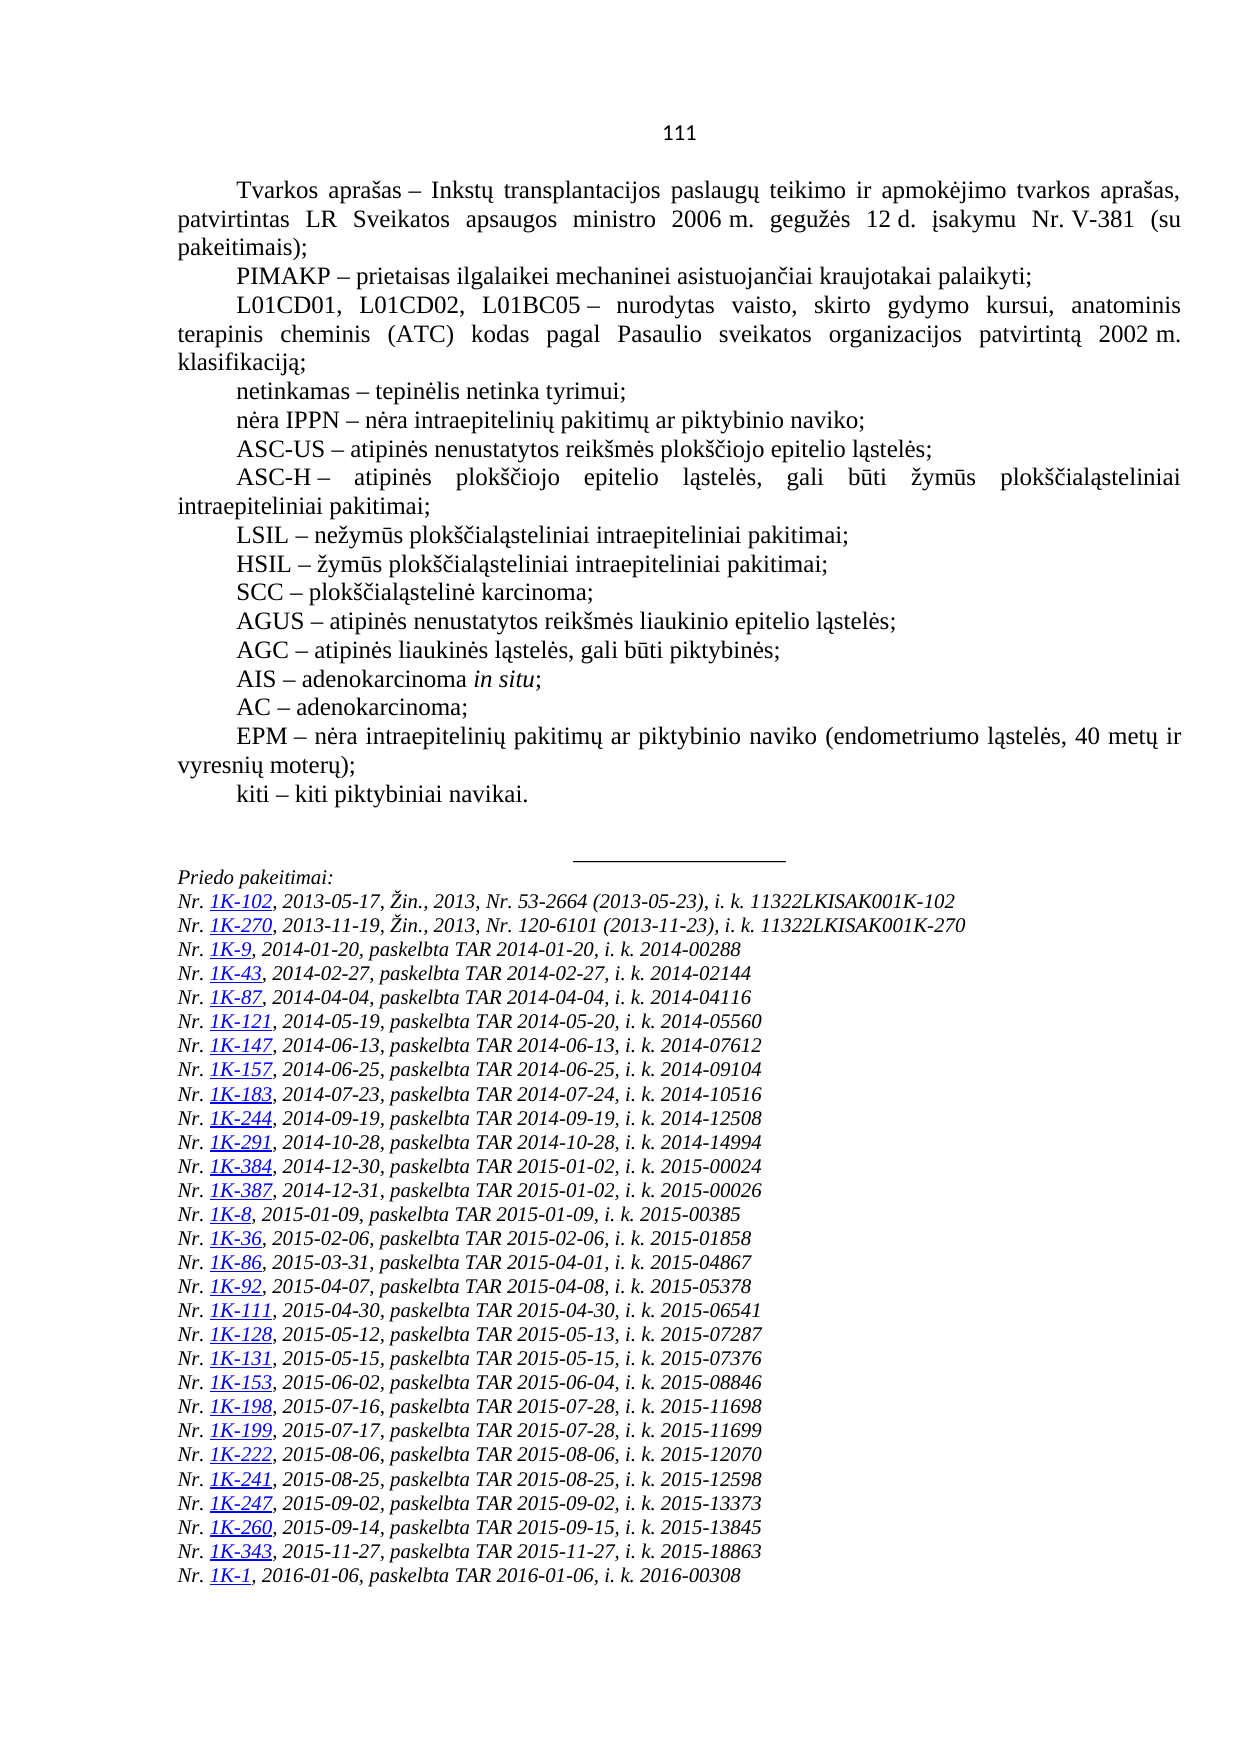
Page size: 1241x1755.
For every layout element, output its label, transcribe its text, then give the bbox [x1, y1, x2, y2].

text LSIL – nežymūs plokščialąsteliniai intraepiteliniai pakitimai; [177, 520, 1181, 549]
text Nr. 1K-8, 2015-01-09, paskelbta TAR 2015-01-09, i. k. 2015-00385 [177, 1202, 1181, 1226]
text Tvarkos aprašas – Inkstų transplantacijos paslaugų teikimo ir apmokėjimo tvarkos aprašas, patvirtintas LR Sveikatos apsaugos ministro 2006 m. gegužės 12 d. įsakymu Nr. V-381 (su pakeitimais); [177, 175, 1181, 261]
text Nr. 1K-121, 2014-05-19, paskelbta TAR 2014-05-20, i. k. 2014-05560 [177, 1009, 1181, 1033]
text Nr. 1K-183, 2014-07-23, paskelbta TAR 2014-07-24, i. k. 2014-10516 [177, 1081, 1181, 1106]
text Nr. 1K-270, 2013-11-19, Žin., 2013, Nr. 120-6101 (2013-11-23), i. k. 11322LKISAK001K-270 [177, 913, 1181, 937]
text Nr. 1K-1, 2016-01-06, paskelbta TAR 2016-01-06, i. k. 2016-00308 [177, 1563, 1181, 1587]
text Nr. 1K-111, 2015-04-30, paskelbta TAR 2015-04-30, i. k. 2015-06541 [177, 1298, 1181, 1322]
text Nr. 1K-198, 2015-07-16, paskelbta TAR 2015-07-28, i. k. 2015-11698 [177, 1394, 1181, 1418]
text Nr. 1K-86, 2015-03-31, paskelbta TAR 2015-04-01, i. k. 2015-04867 [177, 1250, 1181, 1274]
text Nr. 1K-131, 2015-05-15, paskelbta TAR 2015-05-15, i. k. 2015-07376 [177, 1346, 1181, 1370]
text Nr. 1K-247, 2015-09-02, paskelbta TAR 2015-09-02, i. k. 2015-13373 [177, 1491, 1181, 1514]
text SCC – plokščialąstelinė karcinoma; [177, 577, 1181, 606]
text ASC-US – atipinės nenustatytos reikšmės plokščiojo epitelio ląstelės; [177, 434, 1181, 462]
text netinkamas – tepinėlis netinka tyrimui; [177, 376, 1181, 405]
text Nr. 1K-128, 2015-05-12, paskelbta TAR 2015-05-13, i. k. 2015-07287 [177, 1322, 1181, 1346]
text Nr. 1K-92, 2015-04-07, paskelbta TAR 2015-04-08, i. k. 2015-05378 [177, 1274, 1181, 1298]
text Nr. 1K-87, 2014-04-04, paskelbta TAR 2014-04-04, i. k. 2014-04116 [177, 985, 1181, 1009]
text Nr. 1K-343, 2015-11-27, paskelbta TAR 2015-11-27, i. k. 2015-18863 [177, 1539, 1181, 1563]
text kiti – kiti piktybiniai navikai. [177, 779, 1181, 807]
text EPM – nėra intraepitelinių pakitimų ar piktybinio naviko (endometriumo ląstelės, 40 metų ir vyresnių moterų); [177, 721, 1181, 779]
text Nr. 1K-157, 2014-06-25, paskelbta TAR 2014-06-25, i. k. 2014-09104 [177, 1057, 1181, 1081]
text Nr. 1K-244, 2014-09-19, paskelbta TAR 2014-09-19, i. k. 2014-12508 [177, 1106, 1181, 1129]
text PIMAKP – prietaisas ilgalaikei mechaninei asistuojančiai kraujotakai palaikyti; [177, 261, 1181, 290]
text Nr. 1K-43, 2014-02-27, paskelbta TAR 2014-02-27, i. k. 2014-02144 [177, 961, 1181, 985]
text nėra IPPN – nėra intraepitelinių pakitimų ar piktybinio naviko; [177, 405, 1181, 434]
text L01CD01, L01CD02, L01BC05 – nurodytas vaisto, skirto gydymo kursui, anatominis terapinis cheminis (ATC) kodas pagal Pasaulio sveikatos organizacijos patvirtintą 2002 m. klasifikaciją; [177, 290, 1181, 376]
text Nr. 1K-199, 2015-07-17, paskelbta TAR 2015-07-28, i. k. 2015-11699 [177, 1418, 1181, 1442]
text Nr. 1K-291, 2014-10-28, paskelbta TAR 2014-10-28, i. k. 2014-14994 [177, 1129, 1181, 1154]
text ASC-H – atipinės plokščiojo epitelio ląstelės, gali būti žymūs plokščialąsteliniai intraepiteliniai pakitimai; [177, 462, 1181, 520]
text Priedo pakeitimai: [177, 865, 1181, 889]
text Nr. 1K-387, 2014-12-31, paskelbta TAR 2015-01-02, i. k. 2015-00026 [177, 1178, 1181, 1202]
text _________________ [177, 836, 1181, 865]
text Nr. 1K-241, 2015-08-25, paskelbta TAR 2015-08-25, i. k. 2015-12598 [177, 1466, 1181, 1491]
text Nr. 1K-102, 2013-05-17, Žin., 2013, Nr. 53-2664 (2013-05-23), i. k. 11322LKISAK001K-102 [177, 889, 1181, 913]
text Nr. 1K-147, 2014-06-13, paskelbta TAR 2014-06-13, i. k. 2014-07612 [177, 1033, 1181, 1057]
text Nr. 1K-153, 2015-06-02, paskelbta TAR 2015-06-04, i. k. 2015-08846 [177, 1370, 1181, 1394]
text HSIL – žymūs plokščialąsteliniai intraepiteliniai pakitimai; [177, 549, 1181, 577]
text Nr. 1K-9, 2014-01-20, paskelbta TAR 2014-01-20, i. k. 2014-00288 [177, 937, 1181, 961]
text Nr. 1K-222, 2015-08-06, paskelbta TAR 2015-08-06, i. k. 2015-12070 [177, 1442, 1181, 1466]
text Nr. 1K-260, 2015-09-14, paskelbta TAR 2015-09-15, i. k. 2015-13845 [177, 1514, 1181, 1539]
text AGUS – atipinės nenustatytos reikšmės liaukinio epitelio ląstelės; [177, 606, 1181, 635]
text AIS – adenokarcinoma in situ; [177, 664, 1181, 692]
text AGC – atipinės liaukinės ląstelės, gali būti piktybinės; [177, 635, 1181, 664]
text AC – adenokarcinoma; [177, 692, 1181, 721]
text Nr. 1K-384, 2014-12-30, paskelbta TAR 2015-01-02, i. k. 2015-00024 [177, 1154, 1181, 1178]
text Nr. 1K-36, 2015-02-06, paskelbta TAR 2015-02-06, i. k. 2015-01858 [177, 1226, 1181, 1250]
